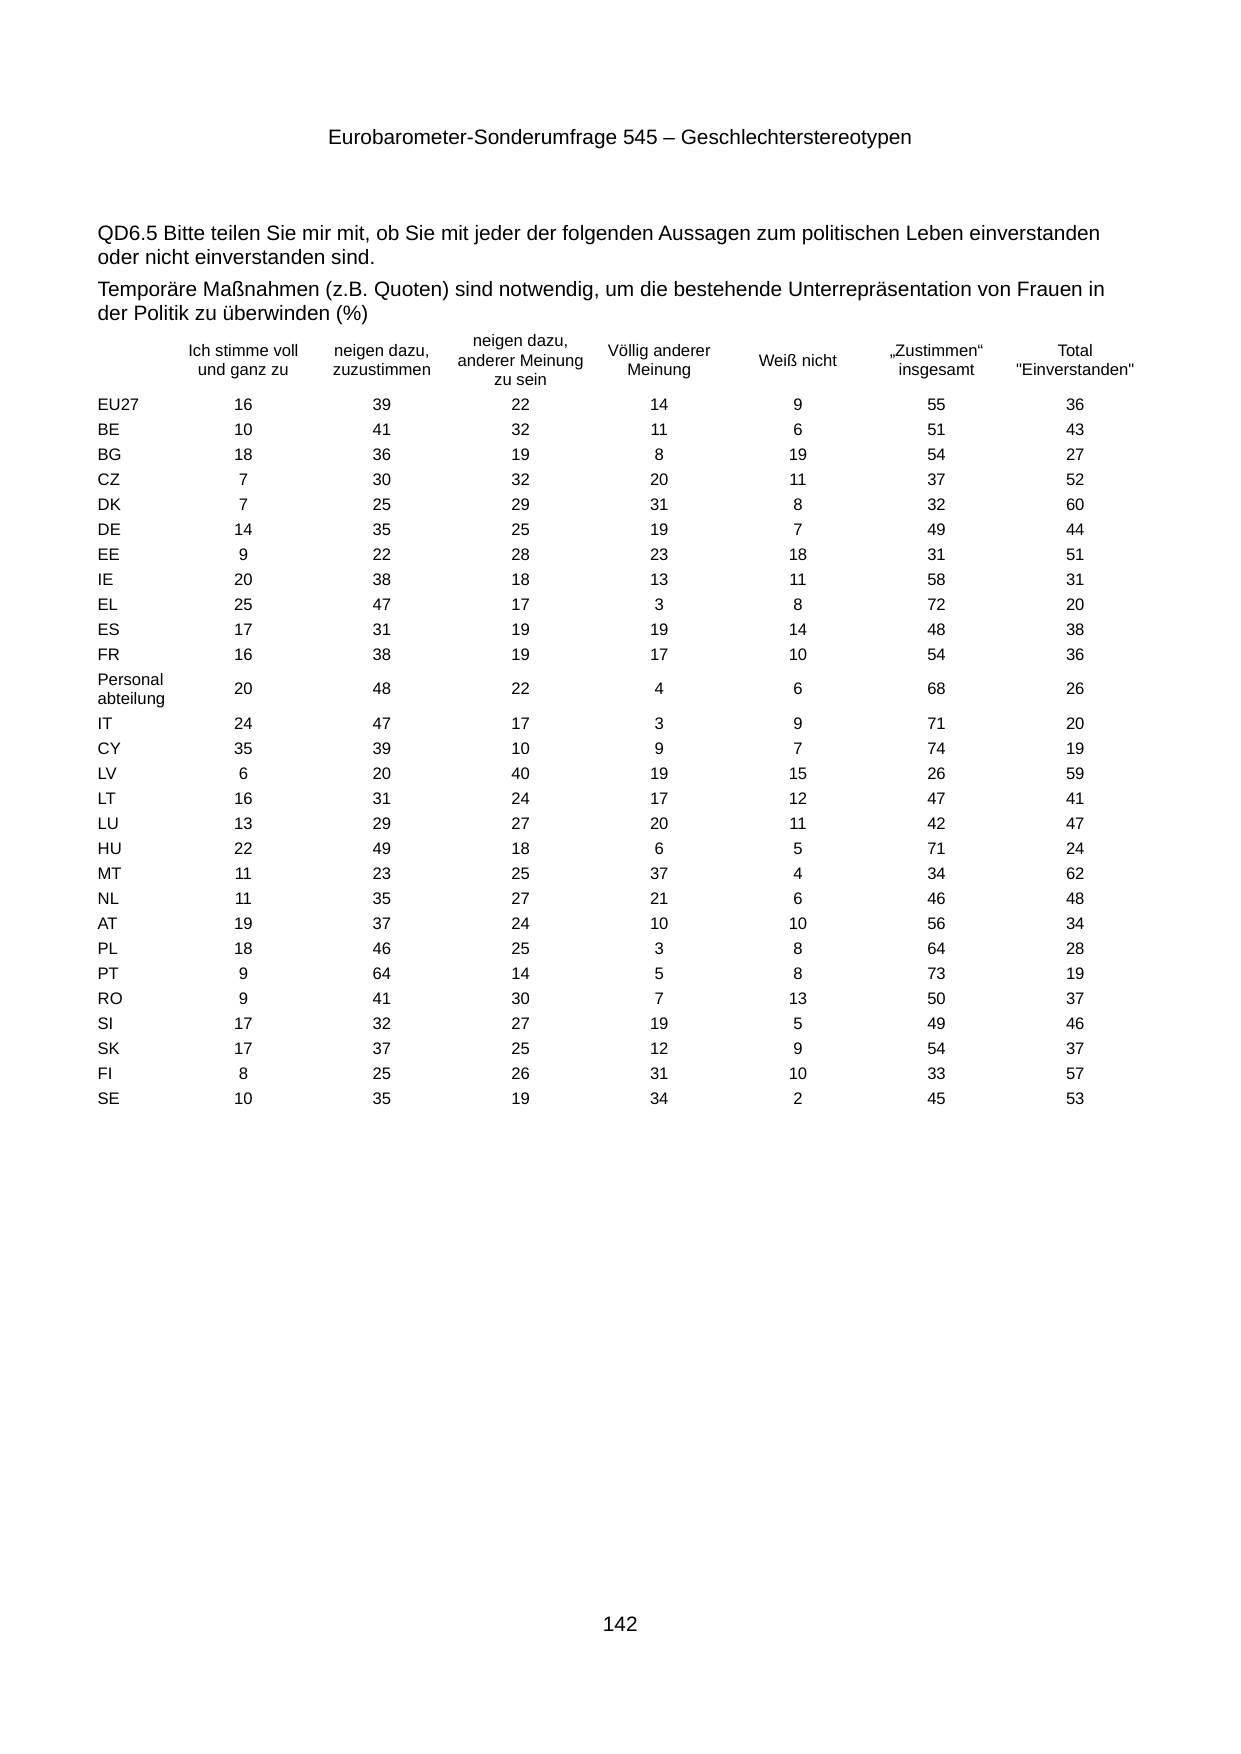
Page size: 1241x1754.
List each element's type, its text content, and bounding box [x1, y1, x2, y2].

table_cell 31 [313, 617, 451, 642]
table_cell 16 [174, 786, 312, 811]
table_cell 14 [451, 961, 590, 986]
table_cell 10 [174, 1086, 312, 1111]
table_cell 46 [867, 886, 1006, 911]
table_cell 47 [313, 711, 451, 736]
table_cell 48 [1006, 886, 1144, 911]
table_cell 34 [867, 861, 1006, 886]
table_cell 36 [1006, 642, 1144, 667]
table_cell 43 [1006, 417, 1144, 442]
table_cell Total "Einverstanden" [1006, 328, 1144, 392]
table_cell PL [95, 936, 174, 961]
table_cell 5 [728, 836, 867, 861]
table_cell 8 [728, 492, 867, 517]
table_cell 22 [313, 542, 451, 567]
table_cell 64 [867, 936, 1006, 961]
table_cell 20 [590, 467, 728, 492]
table_cell 9 [174, 961, 312, 986]
table_cell 59 [1006, 761, 1144, 786]
table_cell 31 [867, 542, 1006, 567]
table_cell 9 [728, 392, 867, 417]
table_cell 23 [590, 542, 728, 567]
table_cell 47 [867, 786, 1006, 811]
table_cell 38 [313, 567, 451, 592]
table_cell 18 [728, 542, 867, 567]
table_cell 24 [1006, 836, 1144, 861]
table_cell 19 [728, 442, 867, 467]
table_cell RO [95, 986, 174, 1011]
table_cell 33 [867, 1061, 1006, 1086]
table_cell 49 [867, 517, 1006, 542]
table_cell 19 [451, 642, 590, 667]
table_cell 39 [313, 736, 451, 761]
table_cell LU [95, 811, 174, 836]
table_cell 49 [313, 836, 451, 861]
table_cell 14 [174, 517, 312, 542]
table_cell 50 [867, 986, 1006, 1011]
table_cell 51 [1006, 542, 1144, 567]
table_cell 31 [1006, 567, 1144, 592]
table_cell 6 [590, 836, 728, 861]
table_cell 2 [728, 1086, 867, 1111]
table_cell Temporäre Maßnahmen (z.B. Quoten) sind notwendig, um die bestehende Unterrepräsentation von Frauen in der Politik zu überwinden (%) [95, 273, 1144, 328]
table_cell 9 [174, 542, 312, 567]
table_cell EE [95, 542, 174, 567]
table_cell 29 [313, 811, 451, 836]
table_cell 47 [313, 592, 451, 617]
table_cell 13 [728, 986, 867, 1011]
table_cell 48 [313, 667, 451, 711]
table_cell 54 [867, 642, 1006, 667]
table_cell 45 [867, 1086, 1006, 1111]
table_cell 8 [728, 592, 867, 617]
table_cell 53 [1006, 1086, 1144, 1111]
table_cell Völlig anderer Meinung [590, 328, 728, 392]
table_cell 36 [313, 442, 451, 467]
table_cell CY [95, 736, 174, 761]
table_cell 26 [451, 1061, 590, 1086]
table_cell DE [95, 517, 174, 542]
table_cell neigen dazu, zuzustimmen [313, 328, 451, 392]
table_cell 24 [451, 911, 590, 936]
table_cell 51 [867, 417, 1006, 442]
table_cell 39 [313, 392, 451, 417]
table_cell 72 [867, 592, 1006, 617]
table_cell 25 [451, 936, 590, 961]
table_cell 29 [451, 492, 590, 517]
table_cell 25 [451, 517, 590, 542]
table_cell 19 [590, 617, 728, 642]
table_cell 9 [590, 736, 728, 761]
table_cell [95, 328, 174, 392]
table_cell 49 [867, 1011, 1006, 1036]
table_cell 10 [728, 1061, 867, 1086]
table_cell DK [95, 492, 174, 517]
table_cell SK [95, 1036, 174, 1061]
table_cell 41 [313, 417, 451, 442]
table_cell 19 [590, 517, 728, 542]
table_cell 13 [590, 567, 728, 592]
table_cell 30 [313, 467, 451, 492]
table_cell 22 [451, 392, 590, 417]
table_cell 57 [1006, 1061, 1144, 1086]
table_cell 37 [1006, 1036, 1144, 1061]
table_cell 31 [590, 1061, 728, 1086]
table_cell 9 [174, 986, 312, 1011]
table_cell 4 [590, 667, 728, 711]
table_cell 14 [728, 617, 867, 642]
table_cell 19 [1006, 736, 1144, 761]
table_cell CZ [95, 467, 174, 492]
table_cell 74 [867, 736, 1006, 761]
table_cell 6 [728, 667, 867, 711]
table_cell 31 [590, 492, 728, 517]
table_cell 32 [867, 492, 1006, 517]
table_cell 16 [174, 392, 312, 417]
table_cell 17 [451, 592, 590, 617]
table_cell 34 [1006, 911, 1144, 936]
table_cell 54 [867, 442, 1006, 467]
table_cell 37 [590, 861, 728, 886]
table_cell 27 [451, 886, 590, 911]
table_cell 71 [867, 711, 1006, 736]
table_cell 7 [728, 517, 867, 542]
table_cell 3 [590, 711, 728, 736]
table_cell 35 [313, 886, 451, 911]
table_cell 27 [451, 811, 590, 836]
table_cell 22 [174, 836, 312, 861]
table_cell 56 [867, 911, 1006, 936]
table_cell 18 [451, 836, 590, 861]
table_cell 37 [1006, 986, 1144, 1011]
table_cell 3 [590, 936, 728, 961]
table_cell 31 [313, 786, 451, 811]
table_cell 12 [590, 1036, 728, 1061]
table_cell Weiß nicht [728, 328, 867, 392]
table_cell Ich stimme voll und ganz zu [174, 328, 312, 392]
table_cell 55 [867, 392, 1006, 417]
table_cell 21 [590, 886, 728, 911]
table_cell 37 [867, 467, 1006, 492]
table_cell 25 [451, 1036, 590, 1061]
table_cell PT [95, 961, 174, 986]
table_cell 19 [451, 617, 590, 642]
table_cell 9 [728, 1036, 867, 1061]
table_cell 17 [174, 1036, 312, 1061]
table_cell 25 [313, 492, 451, 517]
table_cell 27 [1006, 442, 1144, 467]
table_cell 35 [313, 517, 451, 542]
table_cell 8 [590, 442, 728, 467]
table_cell 19 [451, 1086, 590, 1111]
table_cell 41 [313, 986, 451, 1011]
table_cell 32 [313, 1011, 451, 1036]
table_cell 10 [451, 736, 590, 761]
table_cell LT [95, 786, 174, 811]
table_cell 6 [728, 886, 867, 911]
table_cell 20 [174, 567, 312, 592]
table_cell 46 [313, 936, 451, 961]
table_cell 68 [867, 667, 1006, 711]
table_cell 7 [728, 736, 867, 761]
table_cell 14 [590, 392, 728, 417]
table_cell 17 [174, 1011, 312, 1036]
table_cell 20 [1006, 711, 1144, 736]
table_cell 22 [451, 667, 590, 711]
table_cell 9 [728, 711, 867, 736]
table_cell 19 [451, 442, 590, 467]
table_cell 62 [1006, 861, 1144, 886]
table_cell 17 [590, 786, 728, 811]
table_cell 18 [451, 567, 590, 592]
table_cell MT [95, 861, 174, 886]
table_cell 46 [1006, 1011, 1144, 1036]
table_cell 11 [728, 467, 867, 492]
table_cell 27 [451, 1011, 590, 1036]
table_cell neigen dazu, anderer Meinung zu sein [451, 328, 590, 392]
table_cell 10 [728, 642, 867, 667]
table_header QD6.5 Bitte teilen Sie mir mit, ob Sie mit jeder der folgenden Aussagen zum politischen Leben einverstanden oder nicht einverstanden sind. [95, 217, 1144, 272]
table_cell 7 [174, 492, 312, 517]
table_cell 17 [590, 642, 728, 667]
table_cell IT [95, 711, 174, 736]
table_cell IE [95, 567, 174, 592]
table_cell 19 [174, 911, 312, 936]
table_cell 8 [728, 961, 867, 986]
table_cell 10 [728, 911, 867, 936]
table_cell 40 [451, 761, 590, 786]
table_cell SI [95, 1011, 174, 1036]
table_cell 11 [590, 417, 728, 442]
table_cell 60 [1006, 492, 1144, 517]
table_cell 36 [1006, 392, 1144, 417]
table_cell 17 [451, 711, 590, 736]
table_cell 35 [174, 736, 312, 761]
table_cell NL [95, 886, 174, 911]
table_cell 8 [728, 936, 867, 961]
table_cell 20 [174, 667, 312, 711]
table_cell 64 [313, 961, 451, 986]
table_cell 23 [313, 861, 451, 886]
table_cell BE [95, 417, 174, 442]
table_cell 42 [867, 811, 1006, 836]
table_cell AT [95, 911, 174, 936]
table_cell 11 [174, 861, 312, 886]
table_cell 24 [451, 786, 590, 811]
table_cell 25 [313, 1061, 451, 1086]
table_cell 32 [451, 467, 590, 492]
table_cell 11 [728, 567, 867, 592]
table_cell 71 [867, 836, 1006, 861]
table_cell 25 [451, 861, 590, 886]
table_cell 28 [1006, 936, 1144, 961]
table_cell EL [95, 592, 174, 617]
table_cell FR [95, 642, 174, 667]
table_cell 17 [174, 617, 312, 642]
table_cell 6 [174, 761, 312, 786]
table_cell 19 [1006, 961, 1144, 986]
table_cell 41 [1006, 786, 1144, 811]
table_cell 58 [867, 567, 1006, 592]
table_cell 19 [590, 1011, 728, 1036]
table_cell 3 [590, 592, 728, 617]
table_cell 18 [174, 936, 312, 961]
table_cell BG [95, 442, 174, 467]
table_cell 28 [451, 542, 590, 567]
table_cell 26 [1006, 667, 1144, 711]
table_cell 52 [1006, 467, 1144, 492]
table_cell 16 [174, 642, 312, 667]
table_cell 32 [451, 417, 590, 442]
table_cell 10 [590, 911, 728, 936]
table_cell 38 [313, 642, 451, 667]
table_cell SE [95, 1086, 174, 1111]
table_cell ES [95, 617, 174, 642]
table_cell „Zustimmen“ insgesamt [867, 328, 1006, 392]
table_cell Personalabteilung [95, 667, 174, 711]
table_cell 35 [313, 1086, 451, 1111]
table_cell 30 [451, 986, 590, 1011]
table_cell 8 [174, 1061, 312, 1086]
table_cell 7 [174, 467, 312, 492]
table_cell HU [95, 836, 174, 861]
table_cell EU27 [95, 392, 174, 417]
table_cell 73 [867, 961, 1006, 986]
table_cell 12 [728, 786, 867, 811]
table_cell 13 [174, 811, 312, 836]
table_cell 11 [728, 811, 867, 836]
table_cell 10 [174, 417, 312, 442]
table_cell FI [95, 1061, 174, 1086]
table_cell 48 [867, 617, 1006, 642]
table_cell 11 [174, 886, 312, 911]
table_cell 20 [313, 761, 451, 786]
table_cell 37 [313, 911, 451, 936]
table_cell 34 [590, 1086, 728, 1111]
table_cell 18 [174, 442, 312, 467]
table_cell 4 [728, 861, 867, 886]
table_cell 54 [867, 1036, 1006, 1061]
table_cell 20 [1006, 592, 1144, 617]
table_cell 47 [1006, 811, 1144, 836]
table_cell 24 [174, 711, 312, 736]
table_cell 5 [590, 961, 728, 986]
table_cell 19 [590, 761, 728, 786]
table_cell 7 [590, 986, 728, 1011]
table_cell 25 [174, 592, 312, 617]
table_cell 44 [1006, 517, 1144, 542]
table_cell 26 [867, 761, 1006, 786]
table_cell 6 [728, 417, 867, 442]
table_cell 15 [728, 761, 867, 786]
table_cell LV [95, 761, 174, 786]
table_cell 5 [728, 1011, 867, 1036]
table_cell 38 [1006, 617, 1144, 642]
table_cell 37 [313, 1036, 451, 1061]
table_cell 20 [590, 811, 728, 836]
